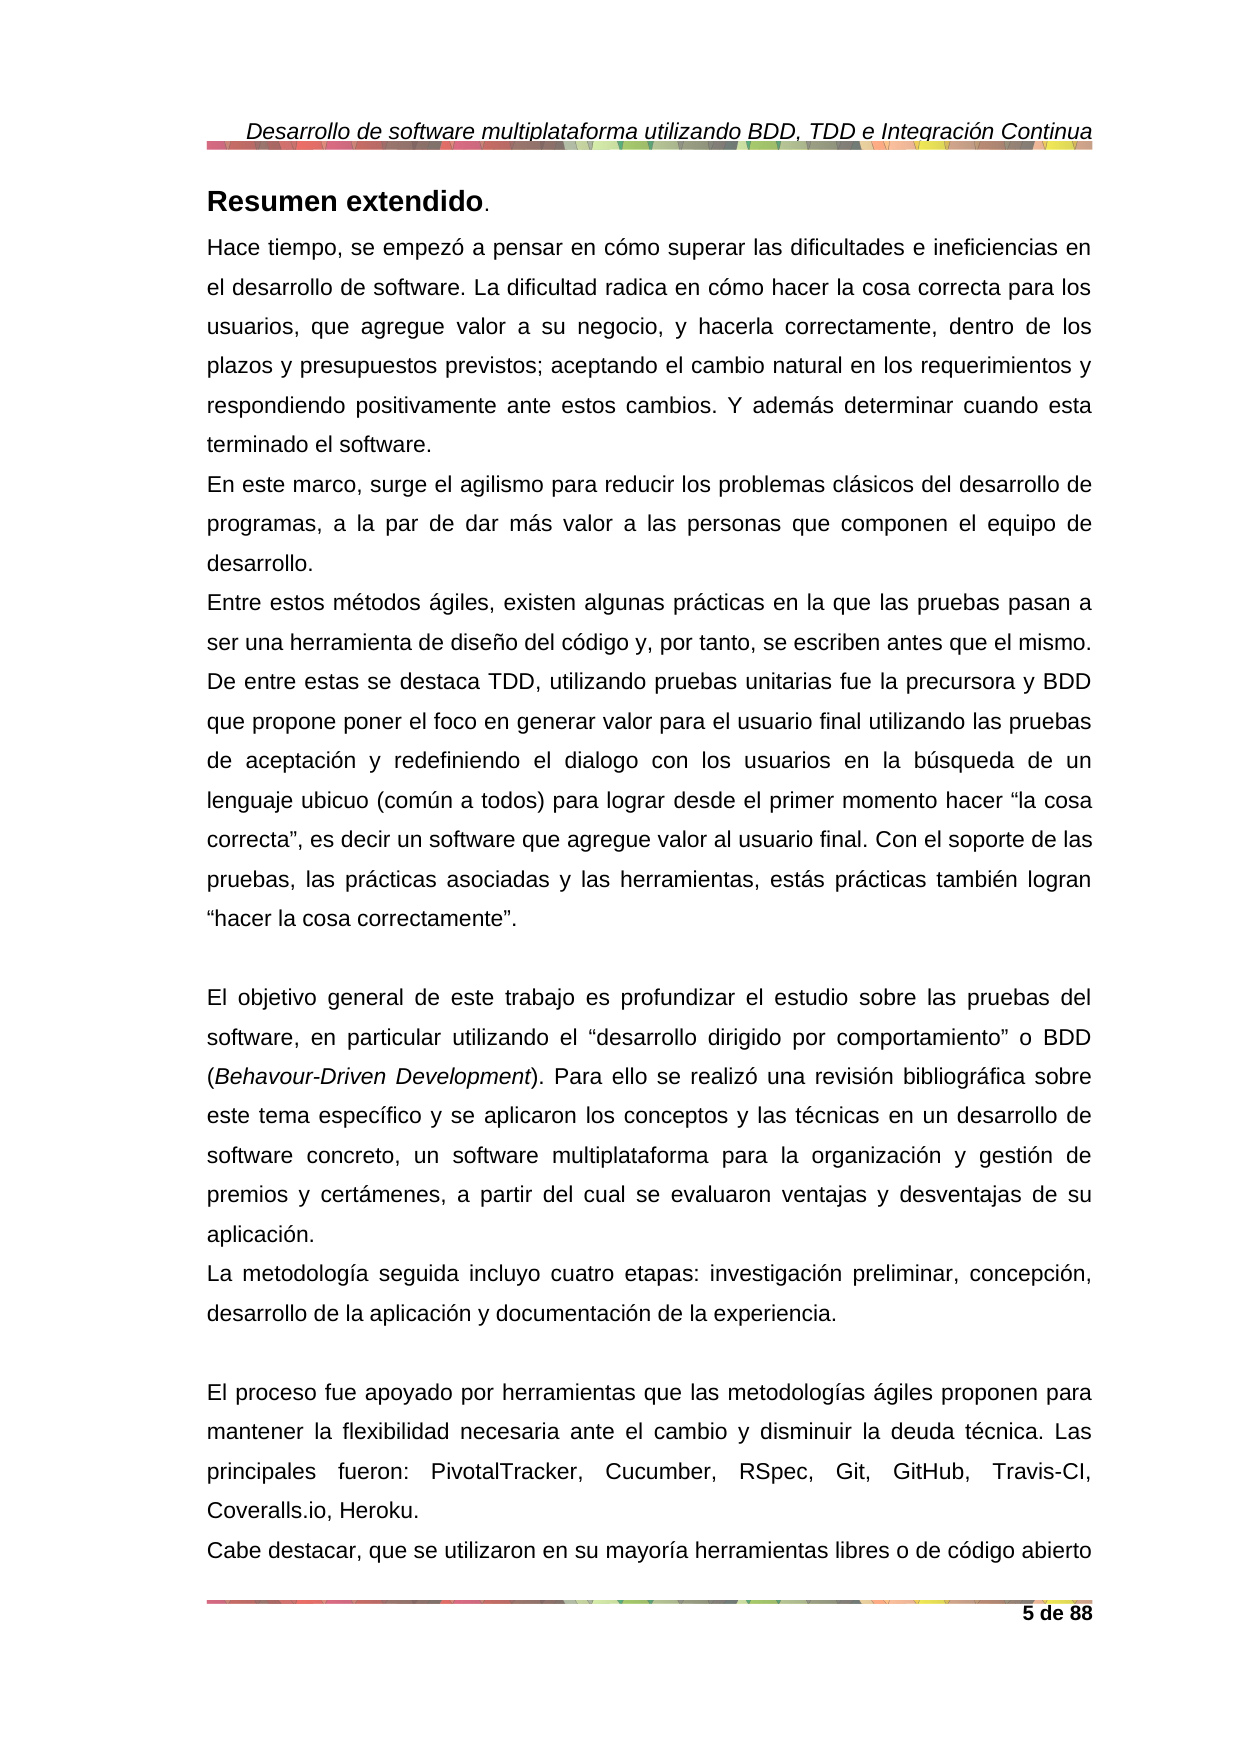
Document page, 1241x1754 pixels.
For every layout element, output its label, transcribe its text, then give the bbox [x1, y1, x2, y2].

text La metodología seguida incluyo cuatro etapas: investigación preliminar, concepción, desarrollo de la aplicación y documentación de la experiencia. [207, 1260, 1093, 1326]
text El objetivo general de este trabajo es profundizar el estudio sobre las pruebas del software, en particular utilizando el “desarrollo dirigido por comportamiento” o BDD (Behavour-Driven Development). Para ello se realizó una revisión bibliográfica sobre este tema específico y se aplicaron los conceptos y las técnicas en un desarrollo de software concreto, un software multiplataforma para la organización y gestión de premios y certámenes, a partir del cual se evaluaron ventajas y desventajas de su aplicación. [207, 984, 1093, 1247]
text Hace tiempo, se empezó a pensar en cómo superar las dificultades e ineficiencias en el desarrollo de software. La dificultad radica en cómo hacer la cosa correcta para los usuarios, que agregue valor a su negocio, y hacerla correctamente, dentro de los plazos y presupuestos previstos; aceptando el cambio natural en los requerimientos y respondiendo positivamente ante estos cambios. Y además determinar cuando esta terminado el software. [207, 234, 1093, 458]
text Entre estos métodos ágiles, existen algunas prácticas en la que las pruebas pasan a ser una herramienta de diseño del código y, por tanto, se escriben antes que el mismo. De entre estas se destaca TDD, utilizando pruebas unitarias fue la precursora y BDD que propone poner el foco en generar valor para el usuario final utilizando las pruebas de aceptación y redefiniendo el dialogo con los usuarios en la búsqueda de un lenguaje ubicuo (común a todos) para lograr desde el primer momento hacer “la cosa correcta”, es decir un software que agregue valor al usuario final. Con el soporte de las pruebas, las prácticas asociadas y las herramientas, estás prácticas también logran “hacer la cosa correctamente”. [207, 589, 1093, 931]
text Cabe destacar, que se utilizaron en su mayoría herramientas libres o de código abierto [207, 1537, 1093, 1563]
text Resumen extendido. [207, 184, 1093, 217]
text El proceso fue apoyado por herramientas que las metodologías ágiles proponen para mantener la flexibilidad necesaria ante el cambio y disminuir la deuda técnica. Las principales fueron: PivotalTracker, Cucumber, RSpec, Git, GitHub, Travis-CI, Coveralls.io, Heroku. [207, 1379, 1093, 1524]
text En este marco, surge el agilismo para reducir los problemas clásicos del desarrollo de programas, a la par de dar más valor a las personas que componen el equipo de desarrollo. [207, 471, 1093, 576]
